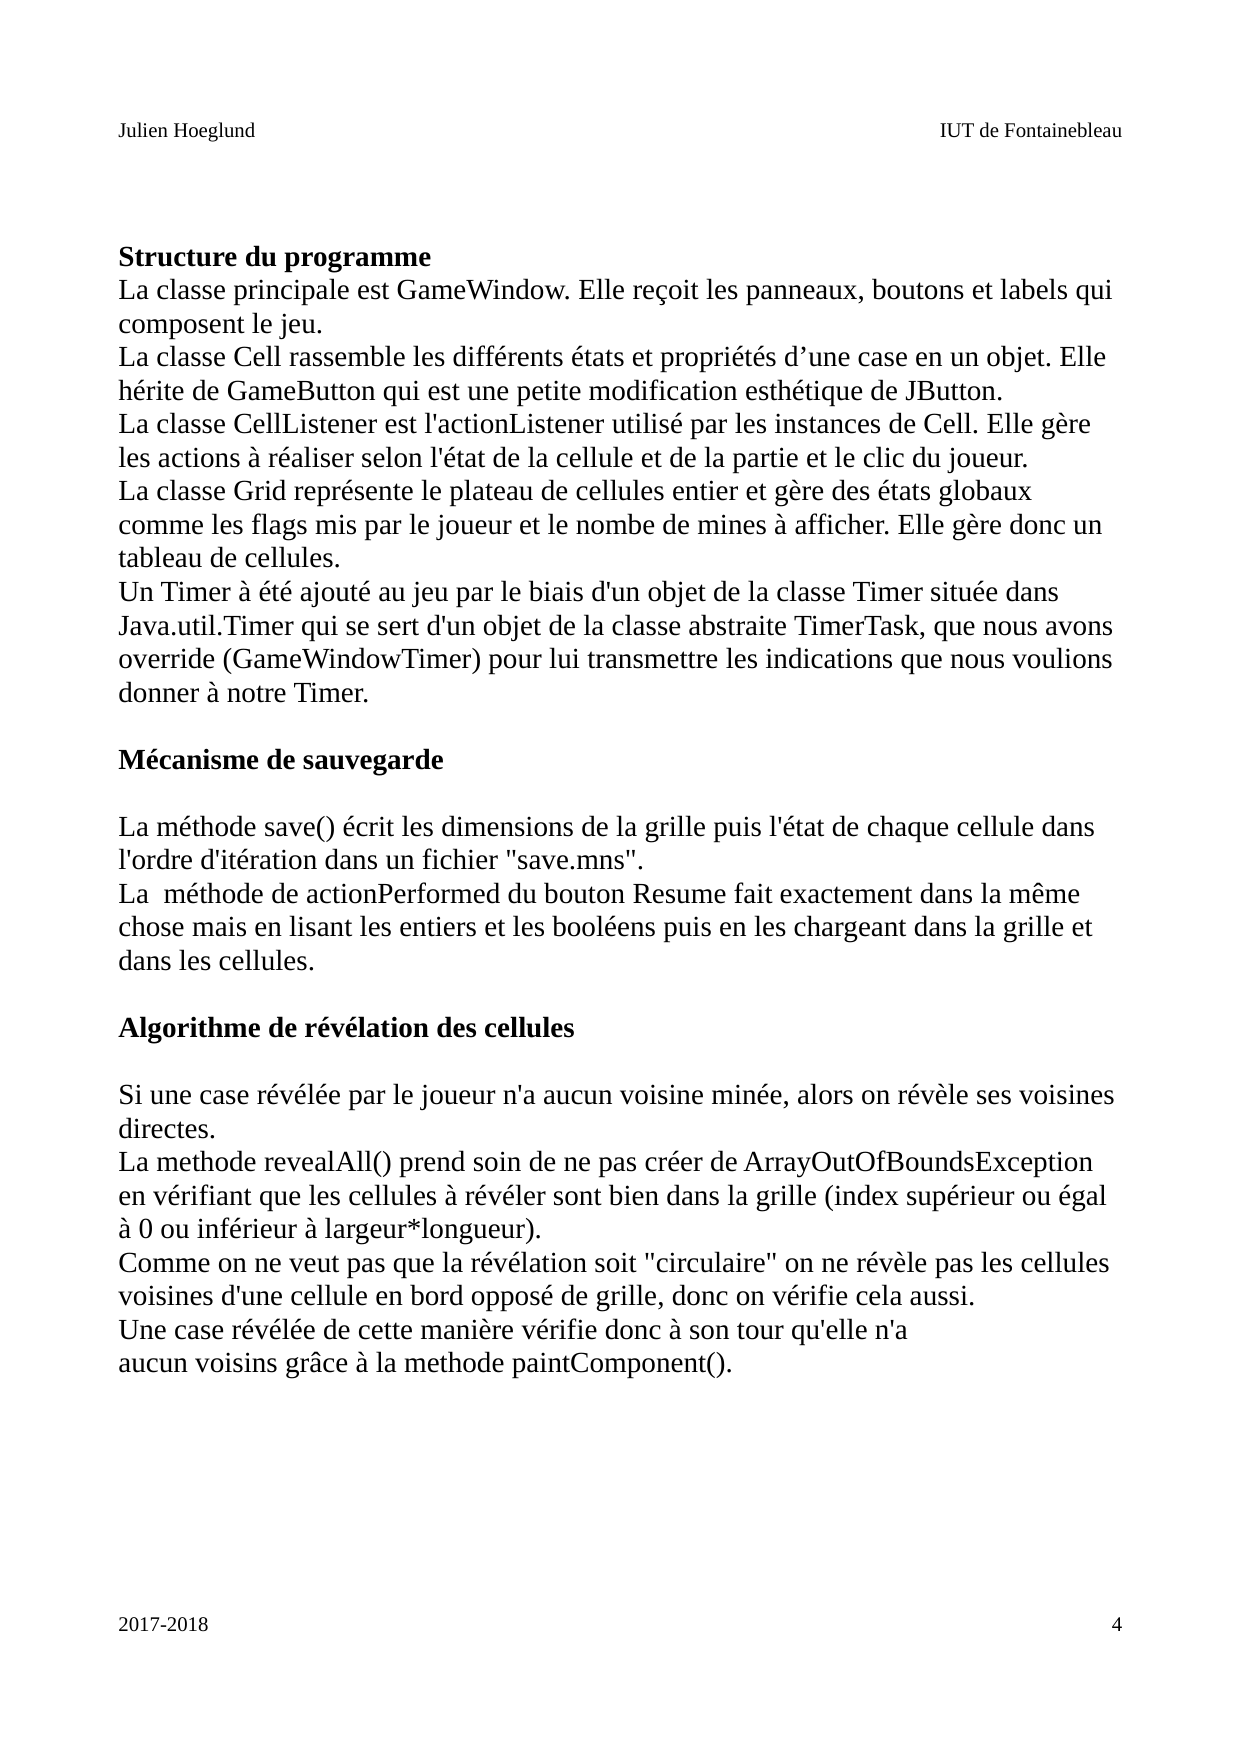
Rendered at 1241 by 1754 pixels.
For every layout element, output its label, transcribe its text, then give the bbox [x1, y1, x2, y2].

text La méthode save() écrit les dimensions de la grille puis l'état de chaque cellule dans l'ordre d'itération dans un fichier "save.mns". [118, 809, 1122, 876]
text aucun voisins grâce à la methode paintComponent(). [118, 1346, 1122, 1379]
text Mécanisme de sauvegarde [118, 742, 1122, 775]
text La classe principale est GameWindow. Elle reçoit les panneaux, boutons et labels qui composent le jeu. [118, 272, 1122, 339]
text Comme on ne veut pas que la révélation soit "circulaire" on ne révèle pas les cellules voisines d'une cellule en bord opposé de grille, donc on vérifie cela aussi. [118, 1245, 1122, 1312]
text Algorithme de révélation des cellules [118, 1010, 1122, 1044]
text La méthode de actionPerformed du bouton Resume fait exactement dans la même chose mais en lisant les entiers et les booléens puis en les chargeant dans la grille et dans les cellules. [118, 876, 1122, 977]
text Un Timer à été ajouté au jeu par le biais d'un objet de la classe Timer située dans Java.util.Timer qui se sert d'un objet de la classe abstraite TimerTask, que nous avons override (GameWindowTimer) pour lui transmettre les indications que nous voulions donner à notre Timer. [118, 574, 1122, 708]
text Si une case révélée par le joueur n'a aucun voisine minée, alors on révèle ses voisines directes. [118, 1077, 1122, 1144]
text Structure du programme [118, 239, 1122, 272]
text Une case révélée de cette manière vérifie donc à son tour qu'elle n'a [118, 1312, 1122, 1346]
text La classe Cell rassemble les différents états et propriétés d’une case en un objet. Elle hérite de GameButton qui est une petite modification esthétique de JButton. [118, 339, 1122, 406]
text La methode revealAll() prend soin de ne pas créer de ArrayOutOfBoundsException en vérifiant que les cellules à révéler sont bien dans la grille (index supérieur ou égal à 0 ou inférieur à largeur*longueur). [118, 1144, 1122, 1245]
text La classe CellListener est l'actionListener utilisé par les instances de Cell. Elle gère les actions à réaliser selon l'état de la cellule et de la partie et le clic du joueur. [118, 406, 1122, 473]
text La classe Grid représente le plateau de cellules entier et gère des états globaux comme les flags mis par le joueur et le nombe de mines à afficher. Elle gère donc un tableau de cellules. [118, 473, 1122, 574]
